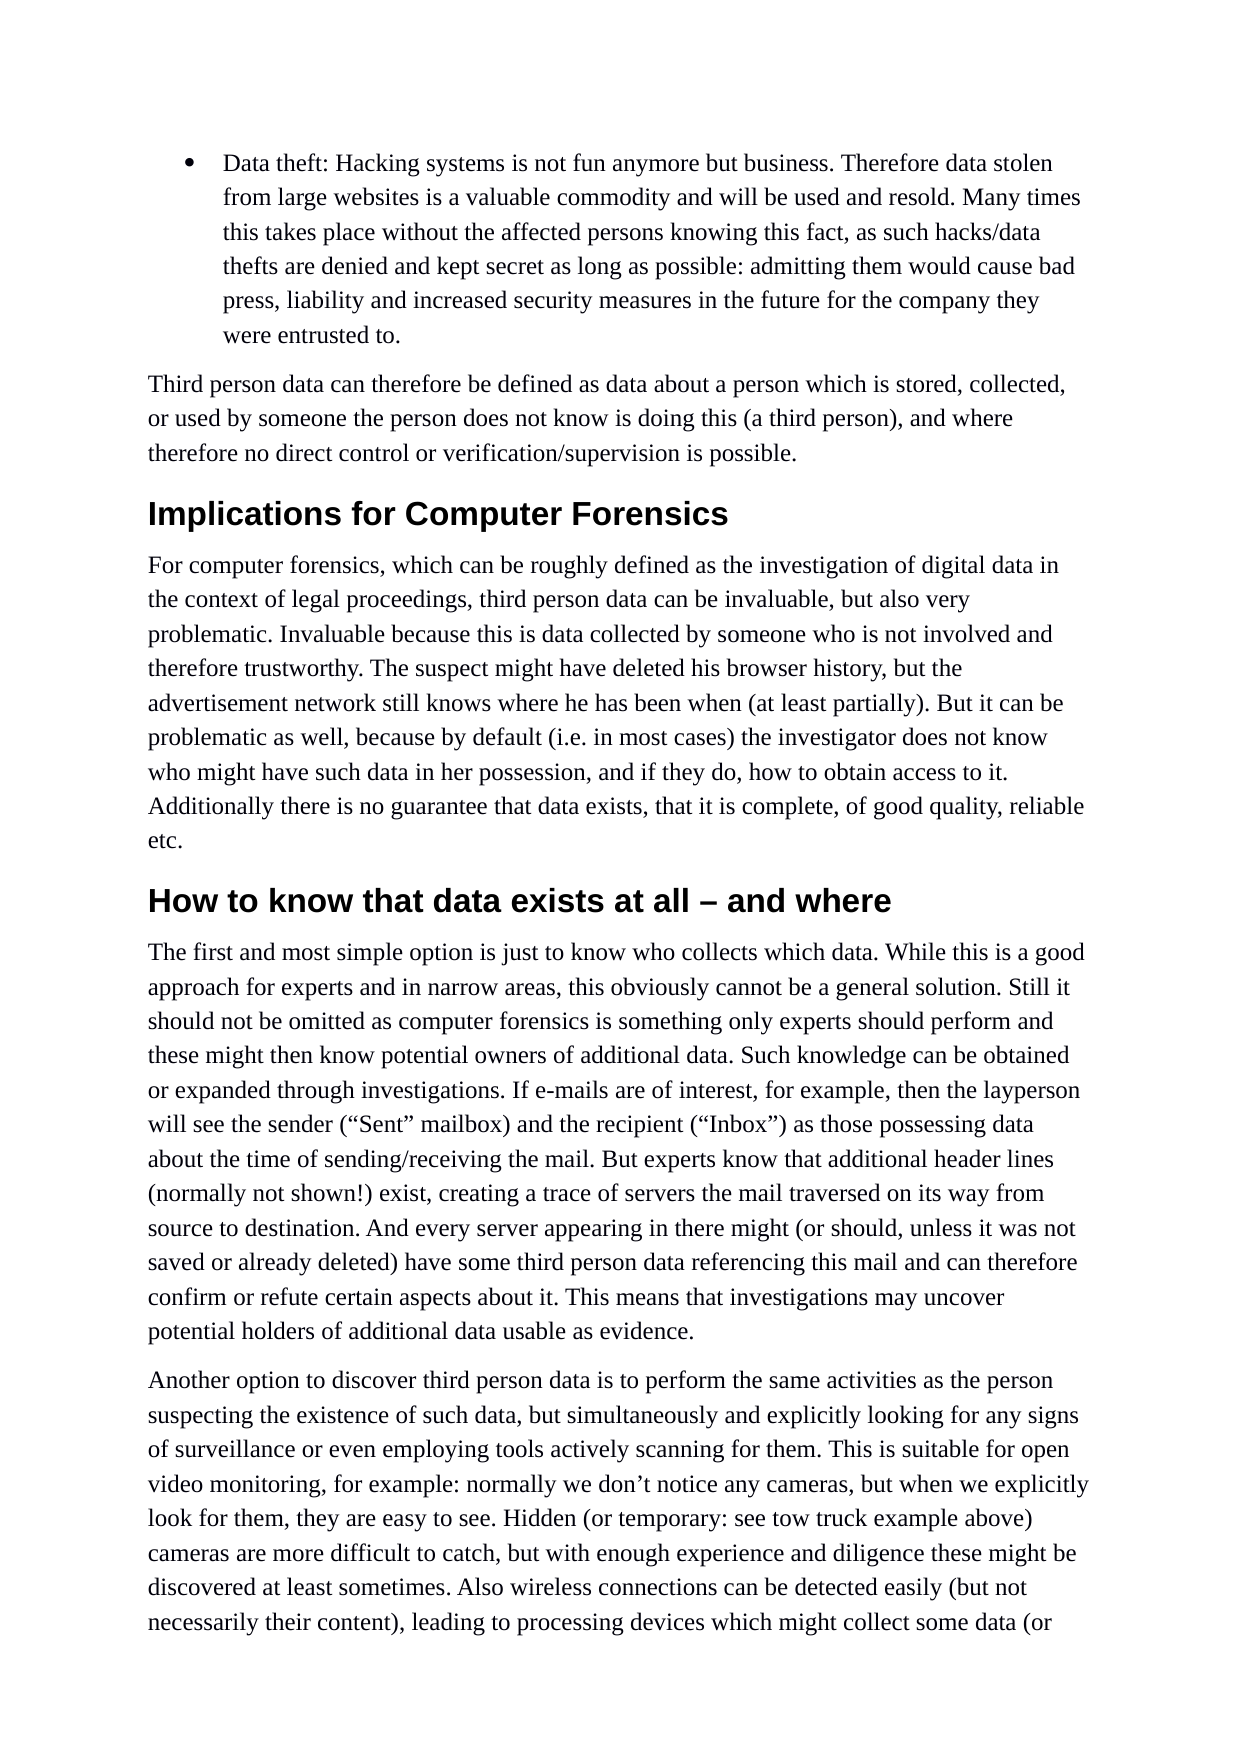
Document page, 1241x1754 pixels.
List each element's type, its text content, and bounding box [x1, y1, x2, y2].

subtitle Implications for Computer Forensics [148, 493, 1093, 532]
text The first and most simple option is just to know who collects which data. While this is a good approach for experts and in narrow areas, this obviously cannot be a general solution. Still it should not be omitted as computer forensics is something only experts should perform and these might then know potential owners of additional data. Such knowledge can be obtained or expanded through investigations. If e-mails are of interest, for example, then the layperson will see the sender (“Sent” mailbox) and the recipient (“Inbox”) as those possessing data about the time of sending/receiving the mail. But experts know that additional header lines (normally not shown!) exist, creating a trace of servers the mail traversed on its way from source to destination. And every server appearing in there might (or should, unless it was not saved or already deleted) have some third person data referencing this mail and can therefore confirm or refute certain aspects about it. This means that investigations may uncover potential holders of additional data usable as evidence. [148, 937, 1093, 1345]
subtitle How to know that data exists at all – and where [148, 881, 1093, 919]
text For computer forensics, which can be roughly defined as the investigation of digital data in the context of legal proceedings, third person data can be invaluable, but also very problematic. Invaluable because this is data collected by someone who is not involved and therefore trustworthy. The suspect might have deleted his browser history, but the advertisement network still knows where he has been when (at least partially). But it can be problematic as well, because by default (i.e. in most cases) the investigator does not know who might have such data in her possession, and if they do, how to obtain access to it. Additionally there is no guarantee that data exists, that it is complete, of good quality, reliable etc. [148, 550, 1093, 854]
text Third person data can therefore be defined as data about a person which is stored, collected, or used by someone the person does not know is doing this (a third person), and where therefore no direct control or verification/supervision is possible. [148, 369, 1093, 467]
list Data theft: Hacking systems is not fun anymore but business. Therefore data stolen from large websites is a valuable commodity and will be used and resold. Many times this takes place without the affected persons knowing this fact, as such hacks/data thefts are denied and kept secret as long as possible: admitting them would cause bad press, liability and increased security measures in the future for the company they were entrusted to. [185, 148, 1093, 349]
text Another option to discover third person data is to perform the same activities as the person suspecting the existence of such data, but simultaneously and explicitly looking for any signs of surveillance or even employing tools actively scanning for them. This is suitable for open video monitoring, for example: normally we don’t notice any cameras, but when we explicitly look for them, they are easy to see. Hidden (or temporary: see tow truck example above) cameras are more difficult to catch, but with enough experience and diligence these might be discovered at least sometimes. Also wireless connections can be detected easily (but not necessarily their content), leading to processing devices which might collect some data (or [148, 1366, 1093, 1636]
